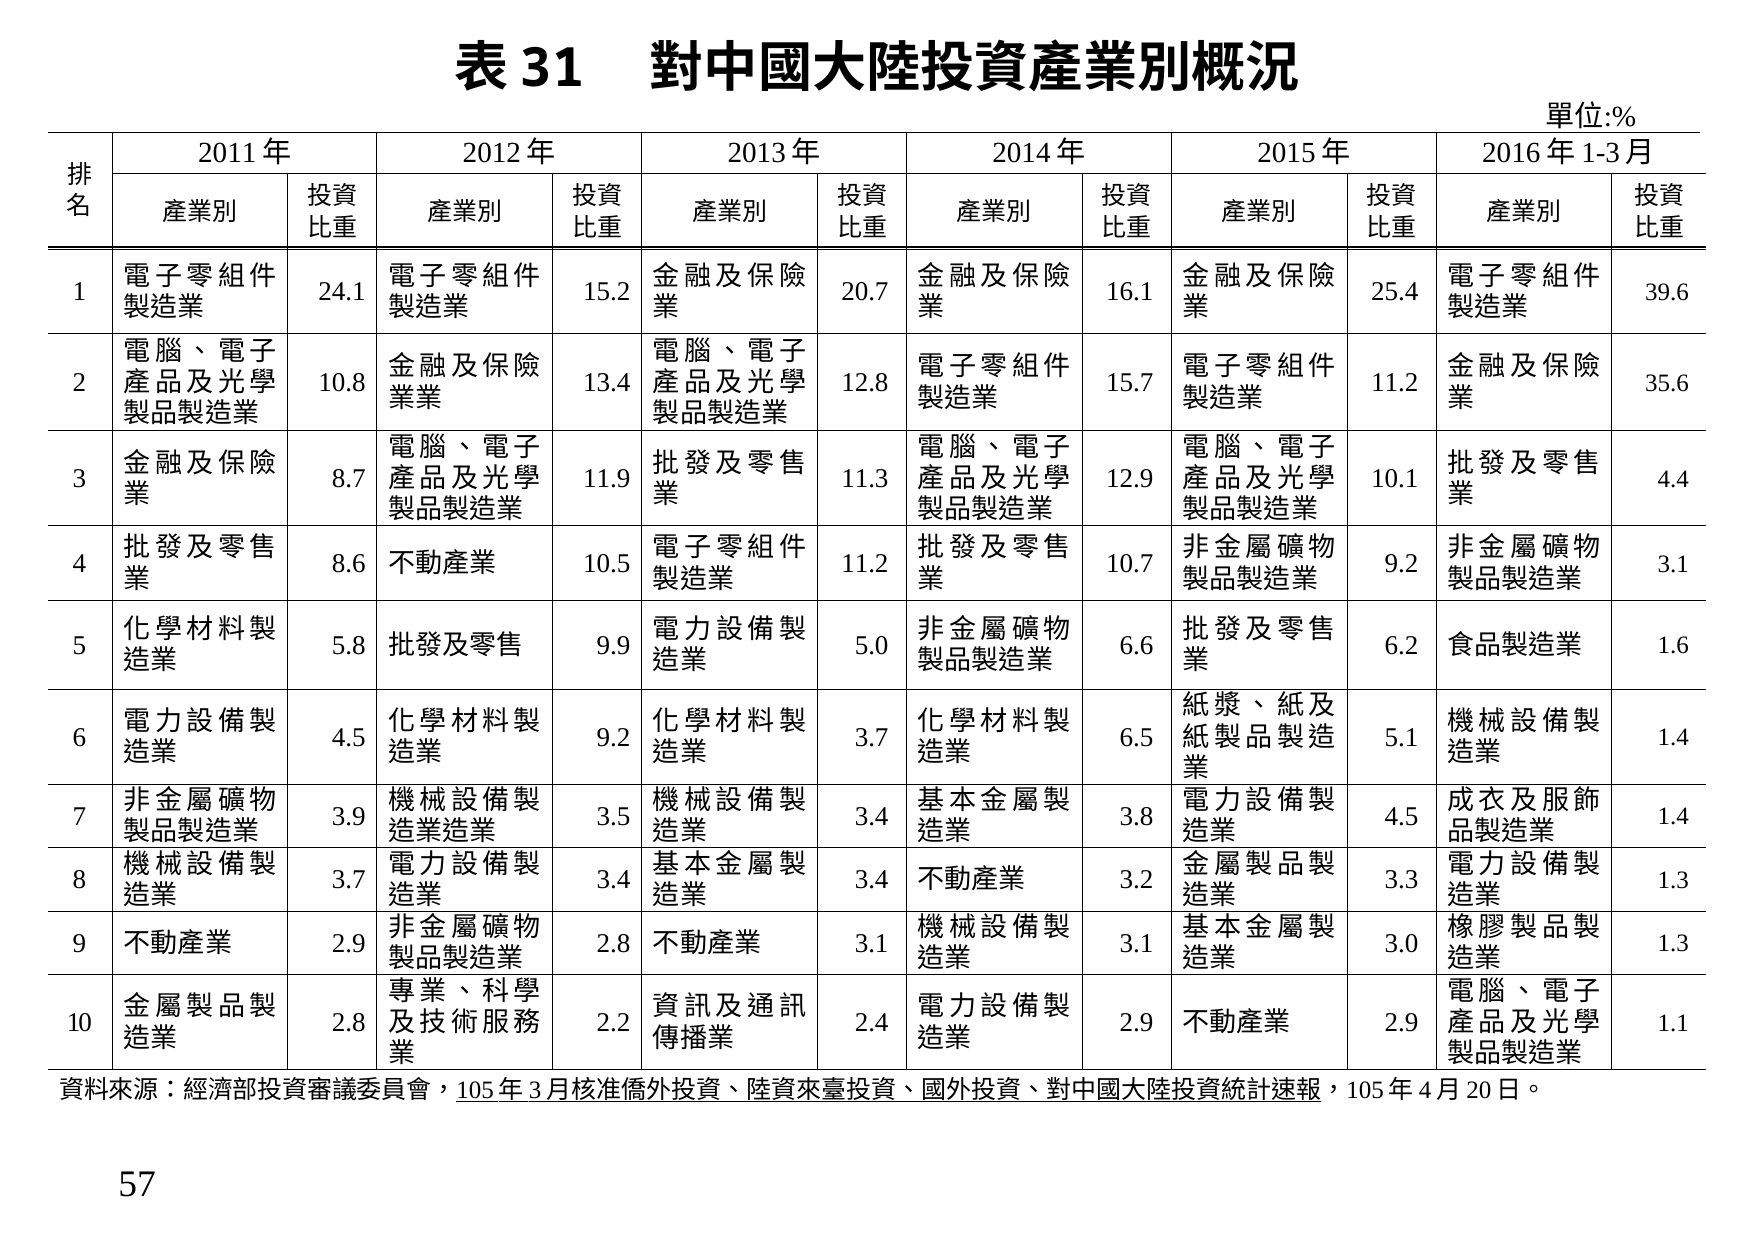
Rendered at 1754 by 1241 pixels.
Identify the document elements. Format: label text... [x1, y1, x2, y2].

table_cell 1.6 [1612, 601, 1706, 689]
subtitle 表31 對中國大陸投資產業別概況 [118, 24, 1636, 103]
table_cell 9.2 [553, 690, 641, 783]
table_cell 3.8 [1083, 785, 1171, 847]
table_cell 電力設備製造業 [642, 601, 817, 689]
table_cell 4.4 [1612, 431, 1706, 525]
table_cell 3.4 [818, 848, 906, 911]
table_header 2015年 [1172, 133, 1436, 172]
table_cell 金融及保險業 [1172, 250, 1347, 333]
table_cell 成衣及服飾品製造業 [1437, 785, 1611, 847]
table_cell 電腦、電子產品及光學製品製造業 [377, 431, 552, 525]
table_cell 3.3 [1348, 848, 1436, 911]
table_cell 11.9 [553, 431, 641, 525]
table_header [1700, 132, 1706, 172]
table_cell 不動產業 [113, 912, 287, 974]
table_cell 金融及保險業 [1437, 334, 1611, 430]
table_cell 基本金屬製造業 [642, 848, 817, 911]
table_cell 批發及零售業 [113, 526, 287, 600]
table_cell 投資比重 [288, 174, 376, 246]
table_cell 電力設備製造業 [1172, 785, 1347, 847]
table_cell 6.6 [1083, 601, 1171, 689]
table_cell 機械設備製造業 [113, 848, 287, 911]
table_cell 24.1 [288, 250, 376, 333]
table_cell 電力設備製造業 [377, 848, 552, 911]
table_cell 批發及零售業 [1172, 601, 1347, 689]
table_cell 金屬製品製造業 [1172, 848, 1347, 911]
text 單位:% [118, 103, 1636, 132]
table_cell 電腦、電子產品及光學製品製造業 [113, 334, 287, 430]
table_cell 電腦、電子產品及光學製品製造業 [907, 431, 1082, 525]
table_cell 電力設備製造業 [1437, 848, 1611, 911]
table_cell 金融及保險業 [113, 431, 287, 525]
table_cell 4 [48, 526, 112, 600]
table_cell 15.7 [1083, 334, 1171, 430]
table_cell 投資比重 [1348, 174, 1436, 246]
table_cell 3 [48, 431, 112, 525]
table_cell 批發及零售 [377, 601, 552, 689]
table_cell 15.2 [553, 250, 641, 333]
table_cell 2.2 [553, 975, 641, 1069]
table_cell 2.9 [288, 912, 376, 974]
table_cell 5.0 [818, 601, 906, 689]
table_cell 12.8 [818, 334, 906, 430]
table_cell 化學材料製造業 [377, 690, 552, 783]
table_cell 10 [48, 975, 112, 1069]
table_cell 11.3 [818, 431, 906, 525]
table_cell 基本金屬製造業 [907, 785, 1082, 847]
table_cell 化學材料製造業 [642, 690, 817, 783]
table_cell 2.9 [1083, 975, 1171, 1069]
table_cell 金融及保險業 [642, 250, 817, 333]
table_cell 9 [48, 912, 112, 974]
text 資料來源：經濟部投資審議委員會，105年3月核准僑外投資、陸資來臺投資、國外投資、對中國大陸投資統計速報，105年4月20日。 [59, 1070, 1698, 1106]
table_cell 1.4 [1612, 785, 1706, 847]
table_cell 電子零組件製造業 [907, 334, 1082, 430]
table_cell 2.8 [288, 975, 376, 1069]
table_cell 9.2 [1348, 526, 1436, 600]
table_cell 電腦、電子產品及光學製品製造業 [1437, 975, 1611, 1069]
table_cell 3.4 [818, 785, 906, 847]
table_cell 電腦、電子產品及光學製品製造業 [642, 334, 817, 430]
table_cell 電腦、電子產品及光學製品製造業 [1172, 431, 1347, 525]
table_cell 電子零組件製造業 [113, 250, 287, 333]
table_cell 13.4 [553, 334, 641, 430]
table_cell 10.5 [553, 526, 641, 600]
table_cell 產業別 [642, 174, 817, 246]
table_cell 3.5 [553, 785, 641, 847]
table_cell 1.3 [1612, 848, 1706, 911]
table_cell 食品製造業 [1437, 601, 1611, 689]
table_cell 20.7 [818, 250, 906, 333]
table_cell 不動產業 [1172, 975, 1347, 1069]
table_cell 金屬製品製造業 [113, 975, 287, 1069]
table_cell 5.1 [1348, 690, 1436, 783]
table_cell 產業別 [377, 174, 552, 246]
table_cell 產業別 [1172, 174, 1347, 246]
table_cell 機械設備製造業 [642, 785, 817, 847]
table_cell 1.3 [1612, 912, 1706, 974]
table_cell 12.9 [1083, 431, 1171, 525]
table_cell 10.7 [1083, 526, 1171, 600]
table_cell 電子零組件製造業 [1172, 334, 1347, 430]
table_header 2014年 [907, 133, 1171, 172]
table_cell 產業別 [907, 174, 1082, 246]
table_cell 4.5 [1348, 785, 1436, 847]
table_cell 金融及保險業業 [377, 334, 552, 430]
table_cell 11.2 [818, 526, 906, 600]
table_cell 2 [48, 334, 112, 430]
table_cell 產業別 [1437, 174, 1611, 246]
table_cell 5 [48, 601, 112, 689]
table_header 2011年 [113, 133, 376, 172]
table_cell 2.8 [553, 912, 641, 974]
table_cell 電子零組件製造業 [377, 250, 552, 333]
table_cell 機械設備製造業造業 [377, 785, 552, 847]
table_cell 3.1 [818, 912, 906, 974]
table_cell 金融及保險業 [907, 250, 1082, 333]
table_cell 非金屬礦物製品製造業 [1437, 526, 1611, 600]
table_cell 化學材料製造業 [113, 601, 287, 689]
table_cell 機械設備製造業 [1437, 690, 1611, 783]
table_cell 6.5 [1083, 690, 1171, 783]
table_cell 3.9 [288, 785, 376, 847]
table_cell 39.6 [1612, 250, 1706, 333]
table_cell 電子零組件製造業 [1437, 250, 1611, 333]
table_cell 9.9 [553, 601, 641, 689]
table_cell 3.7 [818, 690, 906, 783]
table_cell 非金屬礦物製品製造業 [113, 785, 287, 847]
table_header 排名 [48, 133, 112, 246]
table_cell 投資比重 [553, 174, 641, 246]
table_cell 3.1 [1083, 912, 1171, 974]
table_header 2012年 [377, 133, 641, 172]
table_cell 1.4 [1612, 690, 1706, 783]
table_cell 紙漿、紙及紙製品製造業 [1172, 690, 1347, 783]
table_cell 3.4 [553, 848, 641, 911]
table_cell 電力設備製造業 [113, 690, 287, 783]
table_cell 不動產業 [377, 526, 552, 600]
table_cell 4.5 [288, 690, 376, 783]
table_cell 電子零組件製造業 [642, 526, 817, 600]
table_cell 8.7 [288, 431, 376, 525]
table_cell 非金屬礦物製品製造業 [1172, 526, 1347, 600]
table_cell 16.1 [1083, 250, 1171, 333]
table_cell 3.7 [288, 848, 376, 911]
table_cell 非金屬礦物製品製造業 [907, 601, 1082, 689]
table_cell 25.4 [1348, 250, 1436, 333]
table_cell 2.4 [818, 975, 906, 1069]
table_header 2016年1-3月 [1437, 133, 1700, 172]
table_cell 1.1 [1612, 975, 1706, 1069]
table_cell 資訊及通訊傳播業 [642, 975, 817, 1069]
table_cell 35.6 [1612, 334, 1706, 430]
table_cell 不動產業 [642, 912, 817, 974]
table_cell 電力設備製造業 [907, 975, 1082, 1069]
table_cell 5.8 [288, 601, 376, 689]
table_cell 批發及零售業 [642, 431, 817, 525]
table_cell 投資比重 [1612, 174, 1706, 246]
table_cell 10.1 [1348, 431, 1436, 525]
table_cell 橡膠製品製造業 [1437, 912, 1611, 974]
table_cell 不動產業 [907, 848, 1082, 911]
table_cell 6.2 [1348, 601, 1436, 689]
table_cell 批發及零售業 [1437, 431, 1611, 525]
table_cell 化學材料製造業 [907, 690, 1082, 783]
table_cell 基本金屬製造業 [1172, 912, 1347, 974]
table_cell 機械設備製造業 [907, 912, 1082, 974]
table_cell 6 [48, 690, 112, 783]
table_cell 批發及零售業 [907, 526, 1082, 600]
table_cell 8.6 [288, 526, 376, 600]
table_cell 專業、科學及技術服務業 [377, 975, 552, 1069]
table_header 2013年 [642, 133, 906, 172]
table_cell 產業別 [113, 174, 287, 246]
table_cell 11.2 [1348, 334, 1436, 430]
table_cell 3.1 [1612, 526, 1706, 600]
table_cell 7 [48, 785, 112, 847]
table_cell 1 [48, 250, 112, 333]
table_cell 3.2 [1083, 848, 1171, 911]
table_cell 8 [48, 848, 112, 911]
table_cell 投資比重 [1083, 174, 1171, 246]
table_cell 10.8 [288, 334, 376, 430]
table_cell 2.9 [1348, 975, 1436, 1069]
table_cell 3.0 [1348, 912, 1436, 974]
table_cell 非金屬礦物製品製造業 [377, 912, 552, 974]
table_cell 投資比重 [818, 174, 906, 246]
